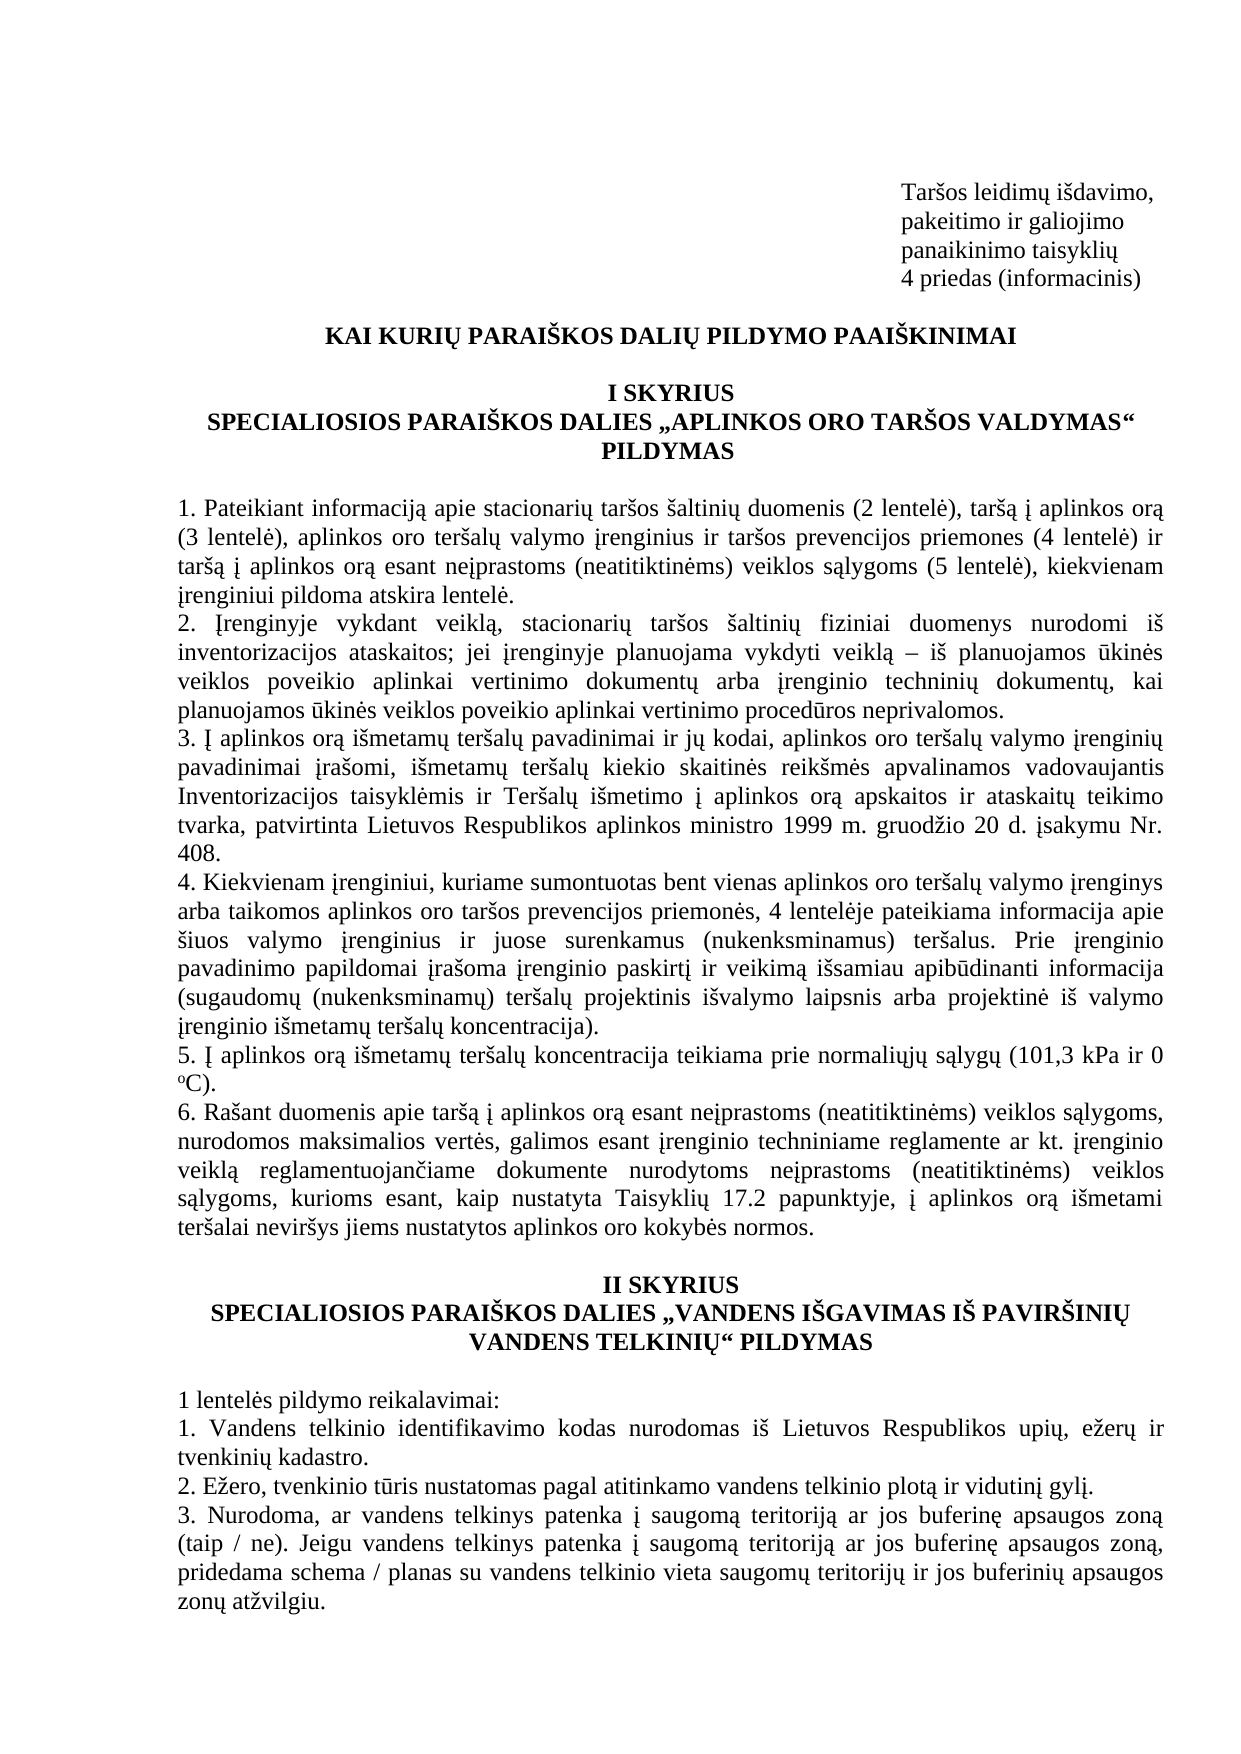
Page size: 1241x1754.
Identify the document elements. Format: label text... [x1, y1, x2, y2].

text 4 priedas (informacinis) [177, 263, 1164, 292]
text II SKYRIUS [177, 1270, 1164, 1298]
text 1. Pateikiant informaciją apie stacionarių taršos šaltinių duomenis (2 lentelė), taršą į aplinkos orą (3 lentelė), aplinkos oro teršalų valymo įrenginius ir taršos prevencijos priemones (4 lentelė) ir taršą į aplinkos orą esant neįprastoms (neatitiktinėms) veiklos sąlygoms (5 lentelė), kiekvienam įrenginiui pildoma atskira lentelė. [177, 493, 1164, 608]
text 6. Rašant duomenis apie taršą į aplinkos orą esant neįprastoms (neatitiktinėms) veiklos sąlygoms, nurodomos maksimalios vertės, galimos esant įrenginio techniniame reglamente ar kt. įrenginio veiklą reglamentuojančiame dokumente nurodytoms neįprastoms (neatitiktinėms) veiklos sąlygoms, kurioms esant, kaip nustatyta Taisyklių 17.2 papunktyje, į aplinkos orą išmetami teršalai neviršys jiems nustatytos aplinkos oro kokybės normos. [177, 1097, 1164, 1241]
text 2. Įrenginyje vykdant veiklą, stacionarių taršos šaltinių fiziniai duomenys nurodomi iš inventorizacijos ataskaitos; jei įrenginyje planuojama vykdyti veiklą – iš planuojamos ūkinės veiklos poveikio aplinkai vertinimo dokumentų arba įrenginio techninių dokumentų, kai planuojamos ūkinės veiklos poveikio aplinkai vertinimo procedūros neprivalomos. [177, 608, 1164, 723]
text SPECIALIOSIOS PARAIŠKOS DALIES „APLINKOS ORO TARŠOS VALDYMAS“ PILDYMAS [177, 407, 1164, 465]
text panaikinimo taisyklių [177, 235, 1164, 263]
text 3. Nurodoma, ar vandens telkinys patenka į saugomą teritoriją ar jos buferinę apsaugos zoną (taip / ne). Jeigu vandens telkinys patenka į saugomą teritoriją ar jos buferinę apsaugos zoną, pridedama schema / planas su vandens telkinio vieta saugomų teritorijų ir jos buferinių apsaugos zonų atžvilgiu. [177, 1500, 1164, 1615]
text 3. Į aplinkos orą išmetamų teršalų pavadinimai ir jų kodai, aplinkos oro teršalų valymo įrenginių pavadinimai įrašomi, išmetamų teršalų kiekio skaitinės reikšmės apvalinamos vadovaujantis Inventorizacijos taisyklėmis ir Teršalų išmetimo į aplinkos orą apskaitos ir ataskaitų teikimo tvarka, patvirtinta Lietuvos Respublikos aplinkos ministro 1999 m. gruodžio 20 d. įsakymu Nr. 408. [177, 723, 1164, 867]
text pakeitimo ir galiojimo [177, 206, 1164, 235]
text 5. Į aplinkos orą išmetamų teršalų koncentracija teikiama prie normaliųjų sąlygų (101,3 kPa ir 0 oC). [177, 1040, 1164, 1097]
text 1 lentelės pildymo reikalavimai: [177, 1385, 1164, 1413]
text SPECIALIOSIOS PARAIŠKOS DALIES „VANDENS IŠGAVIMAS IŠ PAVIRŠINIŲ VANDENS TELKINIŲ“ PILDYMAS [177, 1298, 1164, 1356]
text KAI KURIŲ PARAIŠKOS DALIŲ PILDYMO PAAIŠKINIMAI [177, 321, 1164, 350]
text 1. Vandens telkinio identifikavimo kodas nurodomas iš Lietuvos Respublikos upių, ežerų ir tvenkinių kadastro. [177, 1413, 1164, 1471]
text Taršos leidimų išdavimo, [177, 177, 1164, 206]
text 4. Kiekvienam įrenginiui, kuriame sumontuotas bent vienas aplinkos oro teršalų valymo įrenginys arba taikomos aplinkos oro taršos prevencijos priemonės, 4 lentelėje pateikiama informacija apie šiuos valymo įrenginius ir juose surenkamus (nukenksminamus) teršalus. Prie įrenginio pavadinimo papildomai įrašoma įrenginio paskirtį ir veikimą išsamiau apibūdinanti informacija (sugaudomų (nukenksminamų) teršalų projektinis išvalymo laipsnis arba projektinė iš valymo įrenginio išmetamų teršalų koncentracija). [177, 867, 1164, 1040]
text I SKYRIUS [177, 378, 1164, 407]
text 2. Ežero, tvenkinio tūris nustatomas pagal atitinkamo vandens telkinio plotą ir vidutinį gylį. [177, 1471, 1164, 1500]
